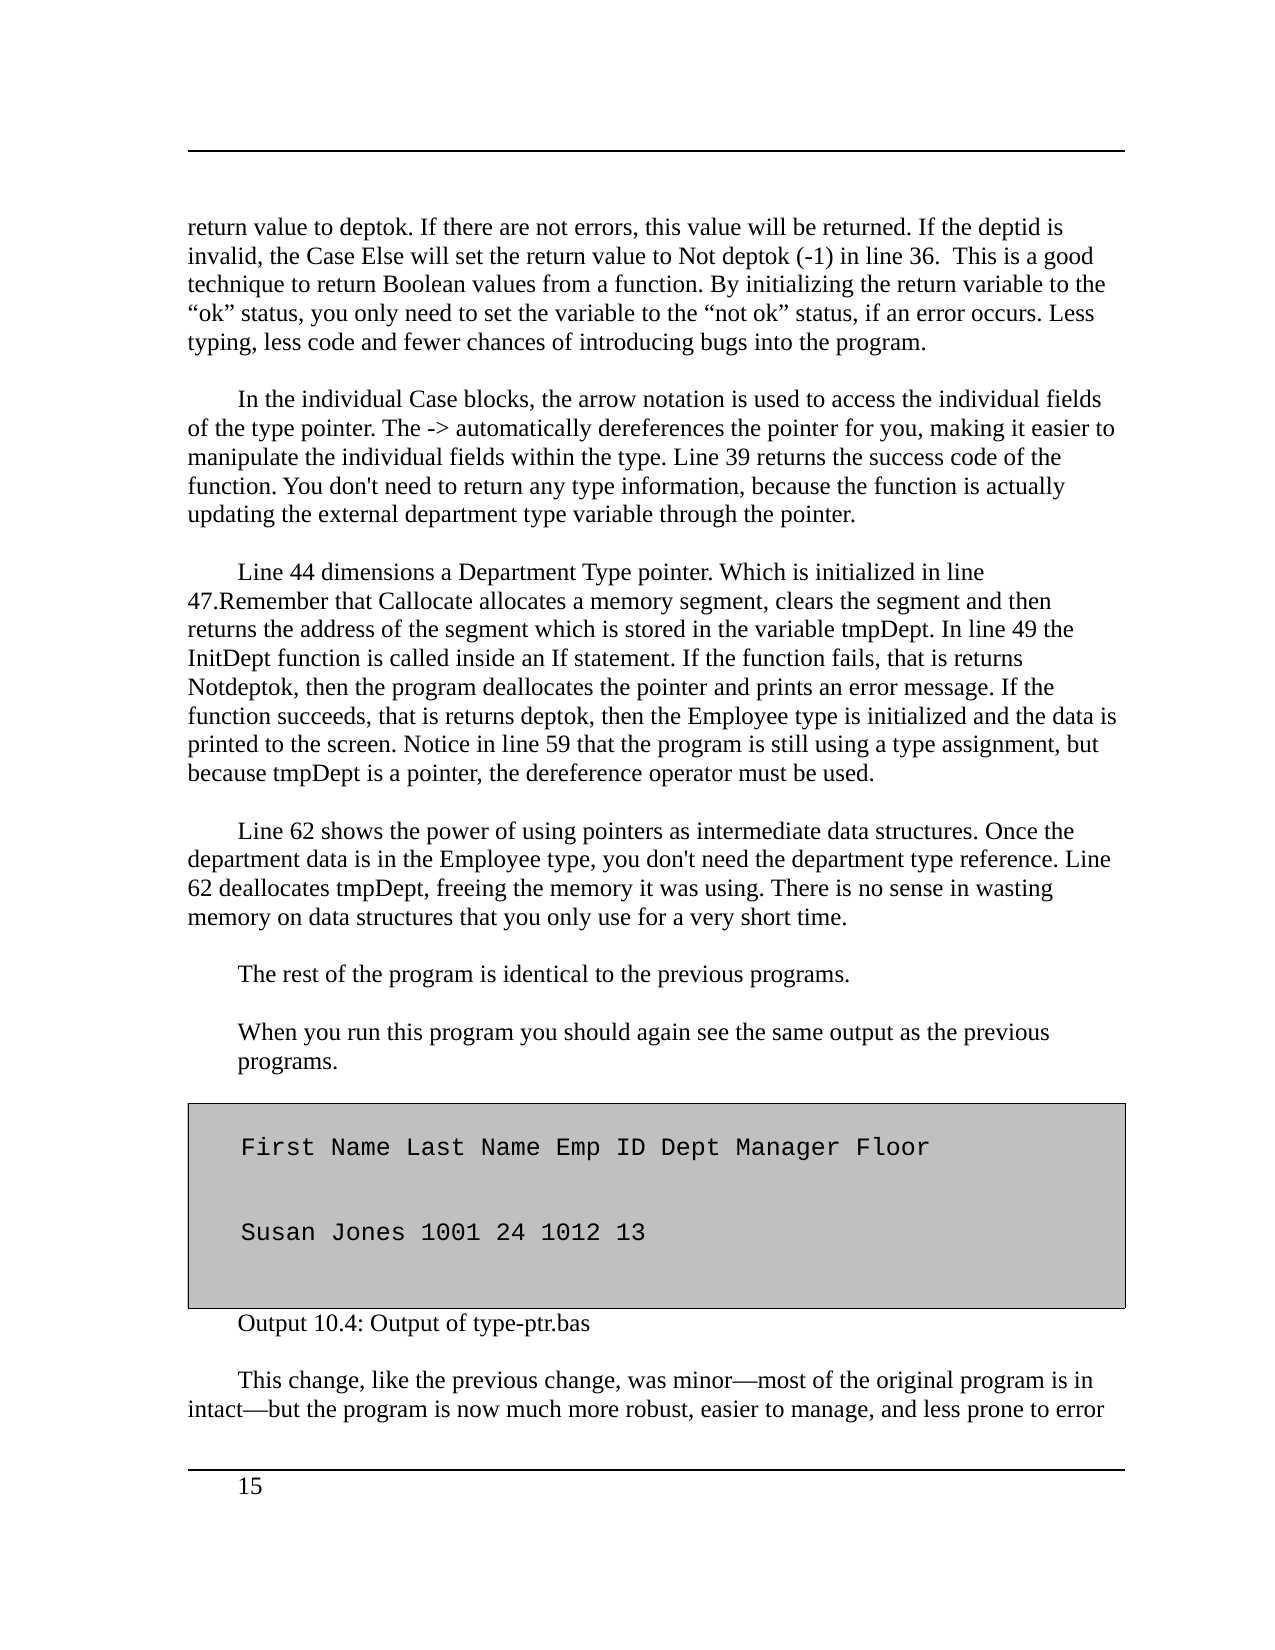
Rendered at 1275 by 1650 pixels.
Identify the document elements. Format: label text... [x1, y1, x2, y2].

text Output 10.4: Output of type-ptr.bas [187, 1308, 1125, 1337]
text This change, like the previous change, was minor—most of the original program is in intact—but the program is now much more robust, easier to manage, and less prone to error [187, 1365, 1125, 1423]
text programs. [187, 1046, 1125, 1074]
text First Name Last Name Emp ID Dept Manager Floor [189, 1132, 1125, 1160]
text Line 62 shows the power of using pointers as intermediate data structures. Once the department data is in the Employee type, you don't need the department type reference. Line 62 deallocates tmpDept, freeing the memory it was using. There is no sense in wasting memory on data structures that you only use for a very short time. [187, 816, 1125, 931]
text When you run this program you should again see the same output as the previous [187, 1017, 1125, 1046]
text Line 44 dimensions a Department Type pointer. Which is initialized in line 47.Remember that Callocate allocates a memory segment, clears the segment and then returns the address of the segment which is stored in the variable tmpDept. In line 49 the InitDept function is called inside an If statement. If the function fails, that is returns Notdeptok, then the program deallocates the pointer and prints an error message. If the function succeeds, that is returns deptok, then the Employee type is initialized and the data is printed to the screen. Notice in line 59 that the program is still using a type assignment, but because tmpDept is a pointer, the dereference operator must be used. [187, 557, 1125, 787]
text Susan Jones 1001 24 1012 13 [189, 1217, 1125, 1245]
text return value to deptok. If there are not errors, this value will be returned. If the deptid is invalid, the Case Else will set the return value to Not deptok (-1) in line 36. This is a good technique to return Boolean values from a function. By initializing the return variable to the “ok” status, you only need to set the variable to the “not ok” status, if an error occurs. Less typing, less code and fewer chances of introducing bugs into the program. [187, 212, 1125, 356]
text The rest of the program is identical to the previous programs. [187, 959, 1125, 988]
text In the individual Case blocks, the arrow notation is used to access the individual fields of the type pointer. The -> automatically dereferences the pointer for you, making it easier to manipulate the individual fields within the type. Line 39 returns the success code of the function. You don't need to return any type information, because the function is actually updating the external department type variable through the pointer. [187, 384, 1125, 528]
